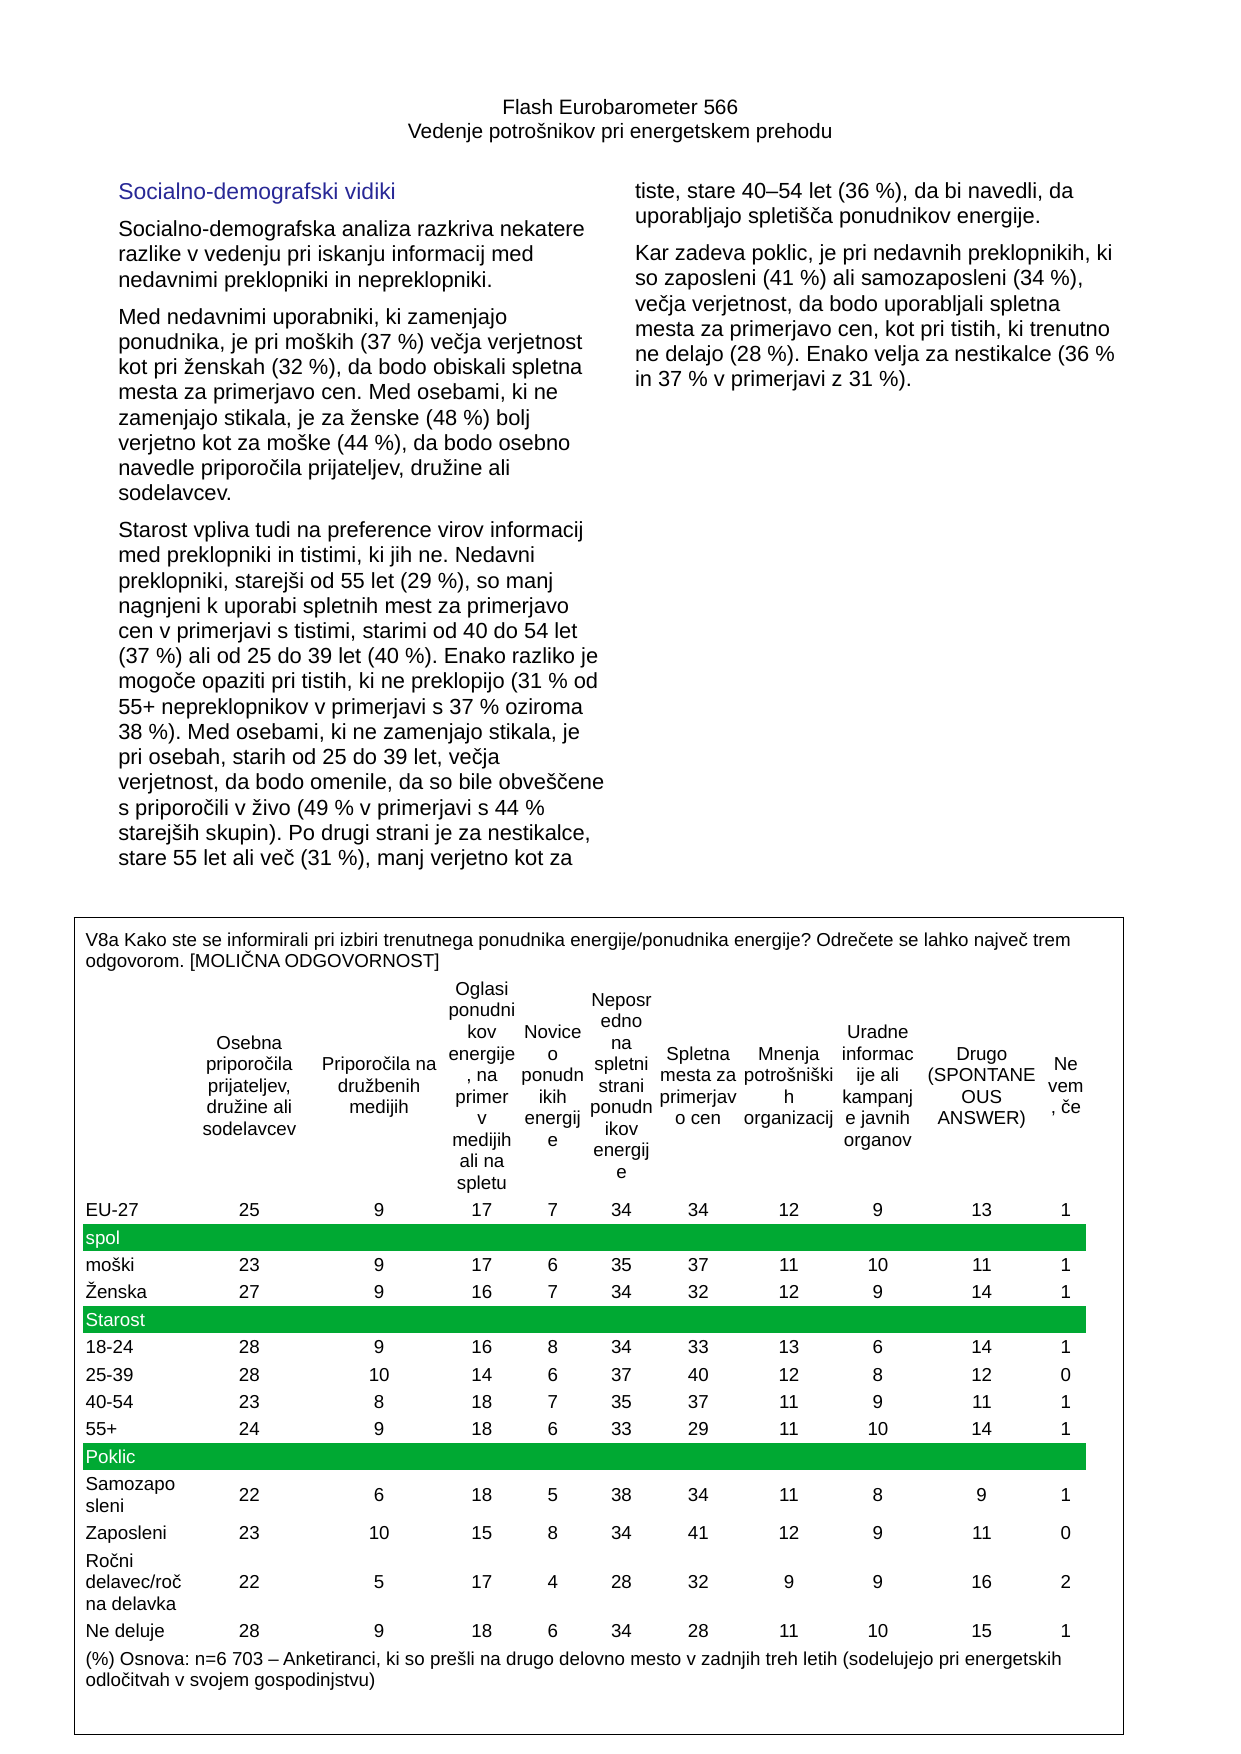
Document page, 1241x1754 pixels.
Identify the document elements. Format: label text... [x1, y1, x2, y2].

table_cell 10 [837, 1617, 918, 1644]
table_cell 10 [313, 1361, 445, 1388]
table_cell 34 [587, 1617, 656, 1644]
table_cell 8 [837, 1470, 918, 1519]
table_cell 8 [837, 1361, 918, 1388]
table_cell 16 [445, 1278, 518, 1306]
table_cell 1 [1045, 1617, 1086, 1644]
table_cell Osebna priporočila prijateljev, družine ali sodelavcev [186, 975, 312, 1196]
table_cell 34 [656, 1470, 740, 1519]
table_cell 7 [518, 1278, 587, 1306]
table_cell 9 [837, 1278, 918, 1306]
table_cell 10 [313, 1519, 445, 1546]
table_cell 18 [445, 1415, 518, 1443]
table_cell 17 [445, 1546, 518, 1617]
table_cell 13 [740, 1333, 837, 1361]
table_cell spol [83, 1224, 1086, 1251]
table_cell 34 [587, 1196, 656, 1223]
table_cell 25 [186, 1196, 312, 1223]
table_cell EU-27 [83, 1196, 186, 1223]
table_cell Oglasi ponudnikov energije, na primer v medijih ali na spletu [445, 975, 518, 1196]
text Med nedavnimi uporabniki, ki zamenjajo ponudnika, je pri moških (37 %) večja verjetnost kot pri ženskah (32 %), da bodo obiskali spletna mesta za primerjavo cen. Med osebami, ki ne zamenjajo stikala, je za ženske (48 %) bolj verjetno kot za moške (44 %), da bodo osebno navedle priporočila prijateljev, družine ali sodelavcev. [118, 303, 605, 505]
table_cell 17 [445, 1251, 518, 1278]
table_cell 14 [918, 1278, 1045, 1306]
table_cell 12 [918, 1361, 1045, 1388]
table_cell 7 [518, 1388, 587, 1415]
table_cell 55+ [83, 1415, 186, 1443]
text Socialno-demografski vidiki [118, 178, 605, 204]
table_cell 23 [186, 1251, 312, 1278]
text Starost vpliva tudi na preference virov informacij med preklopniki in tistimi, ki jih ne. Nedavni preklopniki, starejši od 55 let (29 %), so manj nagnjeni k uporabi spletnih mest za primerjavo cen v primerjavi s tistimi, starimi od 40 do 54 let (37 %) ali od 25 do 39 let (40 %). Enako razliko je mogoče opaziti pri tistih, ki ne preklopijo (31 % od 55+ nepreklopnikov v primerjavi s 37 % oziroma 38 %). Med osebami, ki ne zamenjajo stikala, je pri osebah, starih od 25 do 39 let, večja verjetnost, da bodo omenile, da so bile obveščene s priporočili v živo (49 % v primerjavi s 44 % starejših skupin). Po drugi strani je za nestikalce, stare 55 let ali več (31 %), manj verjetno kot za [118, 517, 605, 870]
table_cell 29 [656, 1415, 740, 1443]
table_cell 37 [587, 1361, 656, 1388]
table_cell 9 [313, 1617, 445, 1644]
table_cell 11 [740, 1415, 837, 1443]
table_cell 33 [587, 1415, 656, 1443]
table_cell Mnenja potrošniških organizacij [740, 975, 837, 1196]
table_cell 25-39 [83, 1361, 186, 1388]
table_cell Poklic [83, 1443, 1086, 1470]
table_cell 9 [918, 1470, 1045, 1519]
table_cell 5 [313, 1546, 445, 1617]
table_cell (%) Osnova: n=6 703 – Anketiranci, ki so prešli na drugo delovno mesto v zadnjih treh letih (sodelujejo pri energetskih odločitvah v svojem gospodinjstvu) [83, 1644, 1086, 1693]
table_cell 1 [1045, 1251, 1086, 1278]
table_cell 11 [740, 1251, 837, 1278]
table_cell 28 [186, 1333, 312, 1361]
table_cell Priporočila na družbenih medijih [313, 975, 445, 1196]
table_cell 22 [186, 1546, 312, 1617]
table_cell 14 [918, 1333, 1045, 1361]
text Kar zadeva poklic, je pri nedavnih preklopnikih, ki so zaposleni (41 %) ali samozaposleni (34 %), večja verjetnost, da bodo uporabljali spletna mesta za primerjavo cen, kot pri tistih, ki trenutno ne delajo (28 %). Enako velja za nestikalce (36 % in 37 % v primerjavi z 31 %). [635, 240, 1122, 391]
table_cell 16 [445, 1333, 518, 1361]
text [75, 918, 1123, 1734]
table_cell 32 [656, 1278, 740, 1306]
table_cell 7 [518, 1196, 587, 1223]
table_cell Zaposleni [83, 1519, 186, 1546]
table_cell 32 [656, 1546, 740, 1617]
table_cell 8 [313, 1388, 445, 1415]
table_cell 6 [518, 1361, 587, 1388]
table_cell 0 [1045, 1361, 1086, 1388]
table_cell 34 [587, 1278, 656, 1306]
table_cell 17 [445, 1196, 518, 1223]
table_cell 16 [918, 1546, 1045, 1617]
table_cell 37 [656, 1251, 740, 1278]
table_cell 34 [587, 1519, 656, 1546]
table_cell Drugo (SPONTANEOUS ANSWER) [918, 975, 1045, 1196]
table_cell 8 [518, 1519, 587, 1546]
table_cell 1 [1045, 1333, 1086, 1361]
table_cell 28 [656, 1617, 740, 1644]
text Socialno-demografska analiza razkriva nekatere razlike v vedenju pri iskanju informacij med nedavnimi preklopniki in nepreklopniki. [118, 216, 605, 292]
table_cell 9 [837, 1546, 918, 1617]
table_cell 37 [656, 1388, 740, 1415]
table_cell 28 [186, 1617, 312, 1644]
table_cell 6 [518, 1617, 587, 1644]
table_cell 9 [740, 1546, 837, 1617]
table_cell 40 [656, 1361, 740, 1388]
table_cell 18 [445, 1617, 518, 1644]
table_cell 24 [186, 1415, 312, 1443]
table_cell 23 [186, 1519, 312, 1546]
table_cell 18 [445, 1388, 518, 1415]
table_cell 9 [313, 1251, 445, 1278]
table_cell 1 [1045, 1470, 1086, 1519]
table_cell moški [83, 1251, 186, 1278]
table_cell 28 [587, 1546, 656, 1617]
table_cell 4 [518, 1546, 587, 1617]
table_header V8a Kako ste se informirali pri izbiri trenutnega ponudnika energije/ponudnika energije? Odrečete se lahko največ trem odgovorom. [MOLIČNA ODGOVORNOST] [83, 926, 1086, 975]
table_cell 34 [656, 1196, 740, 1223]
table_cell 6 [837, 1333, 918, 1361]
table_cell 35 [587, 1388, 656, 1415]
table_cell Spletna mesta za primerjavo cen [656, 975, 740, 1196]
table_cell Ženska [83, 1278, 186, 1306]
table_cell 9 [313, 1196, 445, 1223]
table_cell 28 [186, 1361, 312, 1388]
table_cell 13 [918, 1196, 1045, 1223]
table_cell Ne vem, če [1045, 975, 1086, 1196]
table_cell 9 [837, 1388, 918, 1415]
table_cell 35 [587, 1251, 656, 1278]
table_cell 12 [740, 1196, 837, 1223]
table_cell 11 [740, 1617, 837, 1644]
table_cell 12 [740, 1278, 837, 1306]
table_cell 9 [313, 1278, 445, 1306]
table_cell 22 [186, 1470, 312, 1519]
table_cell Starost [83, 1306, 1086, 1333]
table_cell 10 [837, 1415, 918, 1443]
table_cell 8 [518, 1333, 587, 1361]
table_cell 9 [313, 1333, 445, 1361]
table_cell 14 [918, 1415, 1045, 1443]
table_cell 11 [740, 1470, 837, 1519]
table_cell 34 [587, 1333, 656, 1361]
table_cell 9 [837, 1196, 918, 1223]
table_cell 5 [518, 1470, 587, 1519]
table_cell 18 [445, 1470, 518, 1519]
table_cell Ročni delavec/ročna delavka [83, 1546, 186, 1617]
table_cell 1 [1045, 1388, 1086, 1415]
table_cell 18-24 [83, 1333, 186, 1361]
table_cell 10 [837, 1251, 918, 1278]
table_cell 0 [1045, 1519, 1086, 1546]
table_cell 15 [445, 1519, 518, 1546]
table_cell 6 [313, 1470, 445, 1519]
table_cell Novice o ponudnikih energije [518, 975, 587, 1196]
table_cell 6 [518, 1415, 587, 1443]
table_cell Neposredno na spletni strani ponudnikov energije [587, 975, 656, 1196]
table_cell 41 [656, 1519, 740, 1546]
table_cell 1 [1045, 1415, 1086, 1443]
text tiste, stare 40–54 let (36 %), da bi navedli, da uporabljajo spletišča ponudnikov energije. [635, 178, 1122, 228]
table_cell 33 [656, 1333, 740, 1361]
table_cell 9 [313, 1415, 445, 1443]
table_cell 12 [740, 1361, 837, 1388]
table_cell 23 [186, 1388, 312, 1415]
table_cell 6 [518, 1251, 587, 1278]
table_cell 11 [740, 1388, 837, 1415]
table_cell 1 [1045, 1196, 1086, 1223]
table_cell Samozaposleni [83, 1470, 186, 1519]
table_cell [83, 975, 186, 1196]
table_cell Uradne informacije ali kampanje javnih organov [837, 975, 918, 1196]
table_cell 14 [445, 1361, 518, 1388]
table_cell 38 [587, 1470, 656, 1519]
table_cell 40-54 [83, 1388, 186, 1415]
table_cell 9 [837, 1519, 918, 1546]
table_cell 11 [918, 1388, 1045, 1415]
table_cell 11 [918, 1519, 1045, 1546]
table_cell Ne deluje [83, 1617, 186, 1644]
table_cell 27 [186, 1278, 312, 1306]
table_cell 2 [1045, 1546, 1086, 1617]
table_cell 11 [918, 1251, 1045, 1278]
table_cell 12 [740, 1519, 837, 1546]
table_cell 15 [918, 1617, 1045, 1644]
table_cell 1 [1045, 1278, 1086, 1306]
